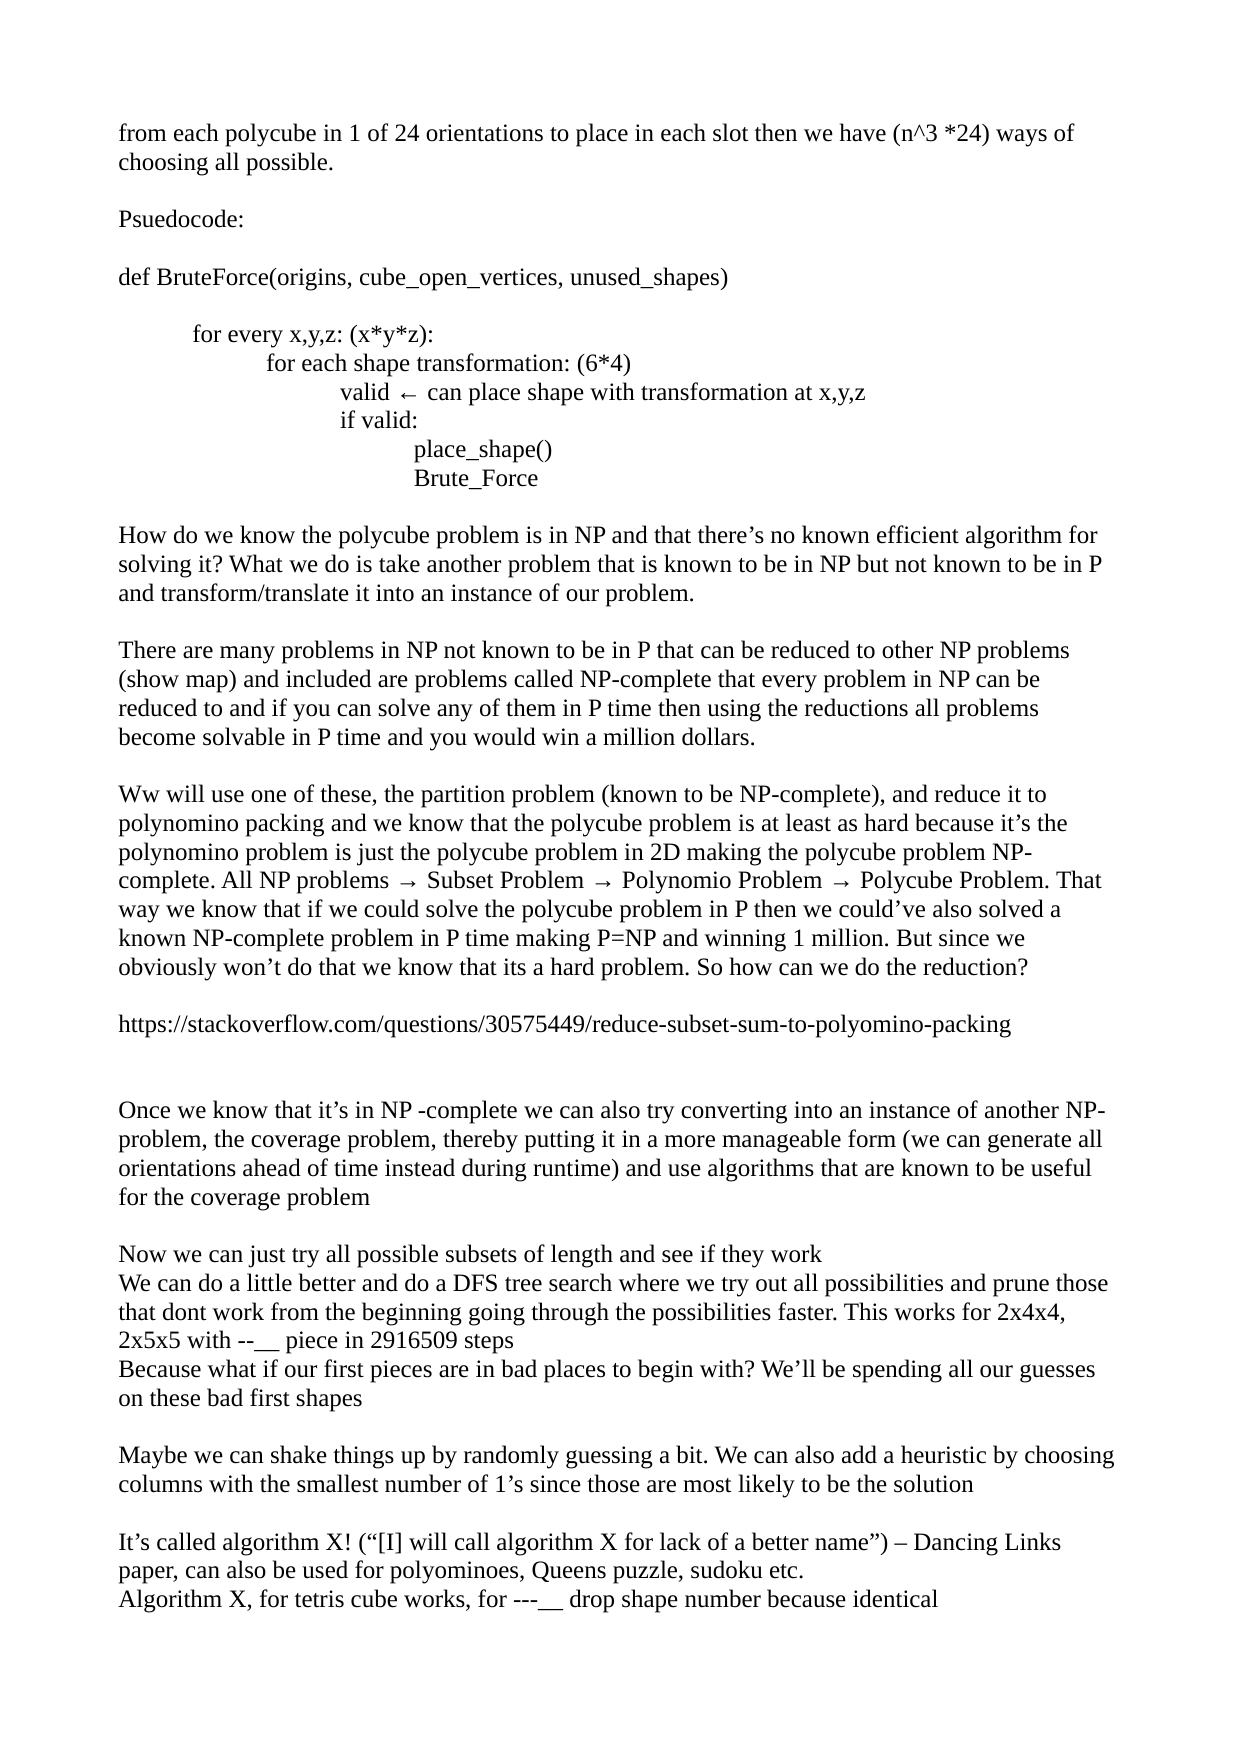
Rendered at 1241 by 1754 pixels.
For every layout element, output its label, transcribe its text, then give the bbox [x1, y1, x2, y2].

text There are many problems in NP not known to be in P that can be reduced to other NP problems (show map) and included are problems called NP-complete that every problem in NP can be reduced to and if you can solve any of them in P time then using the reductions all problems become solvable in P time and you would win a million dollars. [118, 636, 1122, 751]
text Psuedocode: [118, 204, 1122, 233]
text It’s called algorithm X! (“[I] will call algorithm X for lack of a better name”) – Dancing Links paper, can also be used for polyominoes, Queens puzzle, sudoku etc. [118, 1527, 1122, 1584]
text How do we know the polycube problem is in NP and that there’s no known efficient algorithm for solving it? What we do is take another problem that is known to be in NP but not known to be in P and transform/translate it into an instance of our problem. [118, 521, 1122, 607]
text valid ← can place shape with transformation at x,y,z [118, 377, 1122, 406]
text https://stackoverflow.com/questions/30575449/reduce-subset-sum-to-polyomino-packing [118, 1009, 1122, 1038]
text Once we know that it’s in NP -complete we can also try converting into an instance of another NP-problem, the coverage problem, thereby putting it in a more manageable form (we can generate all orientations ahead of time instead during runtime) and use algorithms that are known to be useful for the coverage problem [118, 1096, 1122, 1211]
text for each shape transformation: (6*4) [118, 348, 1122, 377]
text Because what if our first pieces are in bad places to begin with? We’ll be spending all our guesses on these bad first shapes [118, 1354, 1122, 1412]
text if valid: [118, 406, 1122, 434]
text Ww will use one of these, the partition problem (known to be NP-complete), and reduce it to polynomino packing and we know that the polycube problem is at least as hard because it’s the polynomino problem is just the polycube problem in 2D making the polycube problem NP-complete. All NP problems → Subset Problem → Polynomio Problem → Polycube Problem. That way we know that if we could solve the polycube problem in P then we could’ve also solved a known NP-complete problem in P time making P=NP and winning 1 million. But since we obviously won’t do that we know that its a hard problem. So how can we do the reduction? [118, 779, 1122, 981]
text place_shape() [118, 434, 1122, 463]
text We can do a little better and do a DFS tree search where we try out all possibilities and prune those that dont work from the beginning going through the possibilities faster. This works for 2x4x4, 2x5x5 with --__ piece in 2916509 steps [118, 1268, 1122, 1354]
text for every x,y,z: (x*y*z): [118, 319, 1122, 348]
text from each polycube in 1 of 24 orientations to place in each slot then we have (n^3 *24) ways of choosing all possible. [118, 118, 1122, 176]
text Brute_Force [118, 463, 1122, 492]
text Now we can just try all possible subsets of length and see if they work [118, 1239, 1122, 1268]
text Algorithm X, for tetris cube works, for ---__ drop shape number because identical [118, 1584, 1122, 1613]
text Maybe we can shake things up by randomly guessing a bit. We can also add a heuristic by choosing columns with the smallest number of 1’s since those are most likely to be the solution [118, 1441, 1122, 1498]
text def BruteForce(origins, cube_open_vertices, unused_shapes) [118, 262, 1122, 291]
